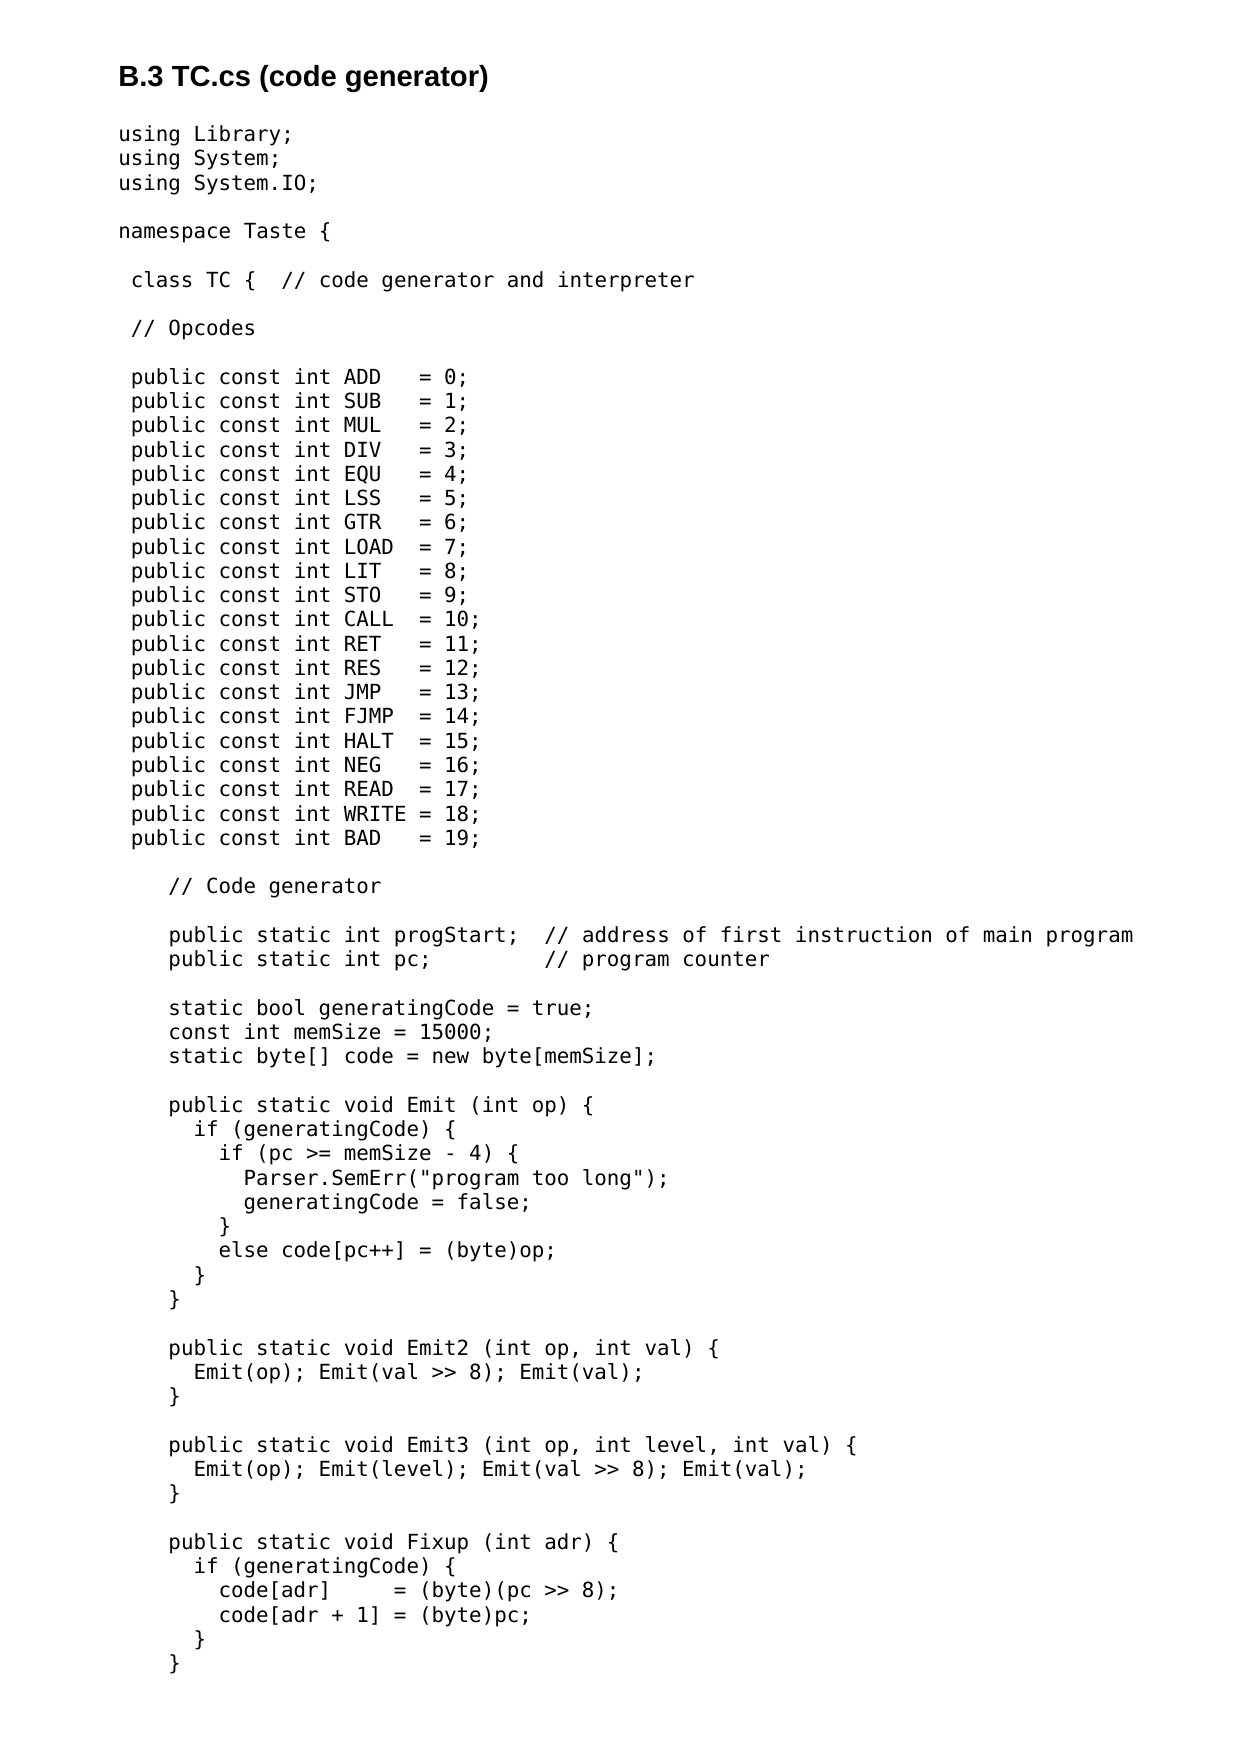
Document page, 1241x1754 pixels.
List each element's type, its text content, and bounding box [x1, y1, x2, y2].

subtitle B.3 TC.cs (code generator) [118, 59, 1181, 93]
text using Library; using System; using System.IO; namespace Taste { class TC { // code generator and interpreter // Opcodes public const int ADD = 0; public const int SUB = 1; public const int MUL = 2; public const int DIV = 3; public const int EQU = 4; public const int LSS = 5; public const int GTR = 6; public const int LOAD = 7; public const int LIT = 8; public const int STO = 9; public const int CALL = 10; public const int RET = 11; public const int RES = 12; public const int JMP = 13; public const int FJMP = 14; public const int HALT = 15; public const int NEG = 16; public const int READ = 17; public const int WRITE = 18; public const int BAD = 19; // Code generator public static int progStart; // address of first instruction of main program public static int pc; // program counter static bool generatingCode = true; const int memSize = 15000; static byte[] code = new byte[memSize]; public static void Emit (int op) { if (generatingCode) { if (pc >= memSize - 4) { Parser.SemErr("program too long"); generatingCode = false; } else code[pc++] = (byte)op; } } public static void Emit2 (int op, int val) { Emit(op); Emit(val >> 8); Emit(val); } public static void Emit3 (int op, int level, int val) { Emit(op); Emit(level); Emit(val >> 8); Emit(val); } public static void Fixup (int adr) { if (generatingCode) { code[adr] = (byte)(pc >> 8); code[adr + 1] = (byte)pc; } } [118, 122, 1181, 1675]
